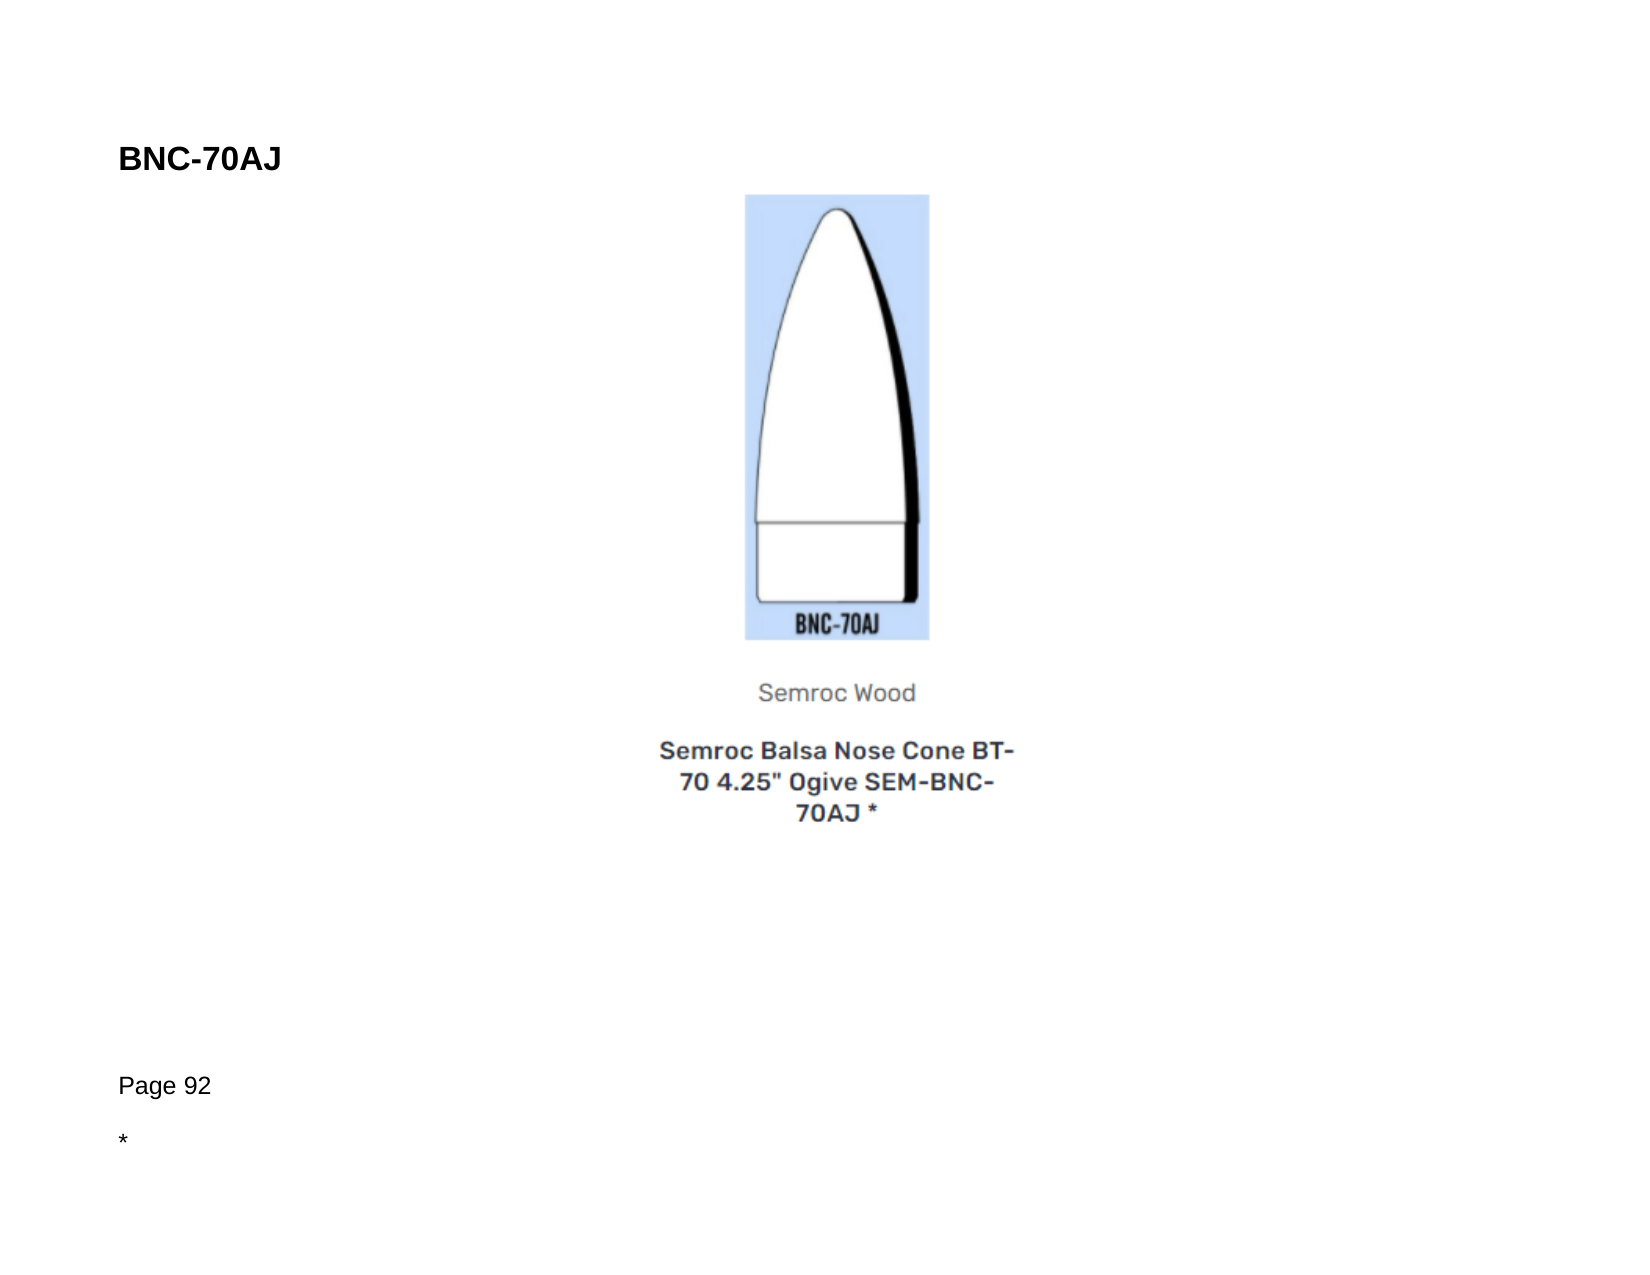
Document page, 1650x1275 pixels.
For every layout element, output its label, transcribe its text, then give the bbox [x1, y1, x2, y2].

subtitle BNC-70AJ [118, 139, 1532, 178]
picture [623, 190, 1027, 836]
